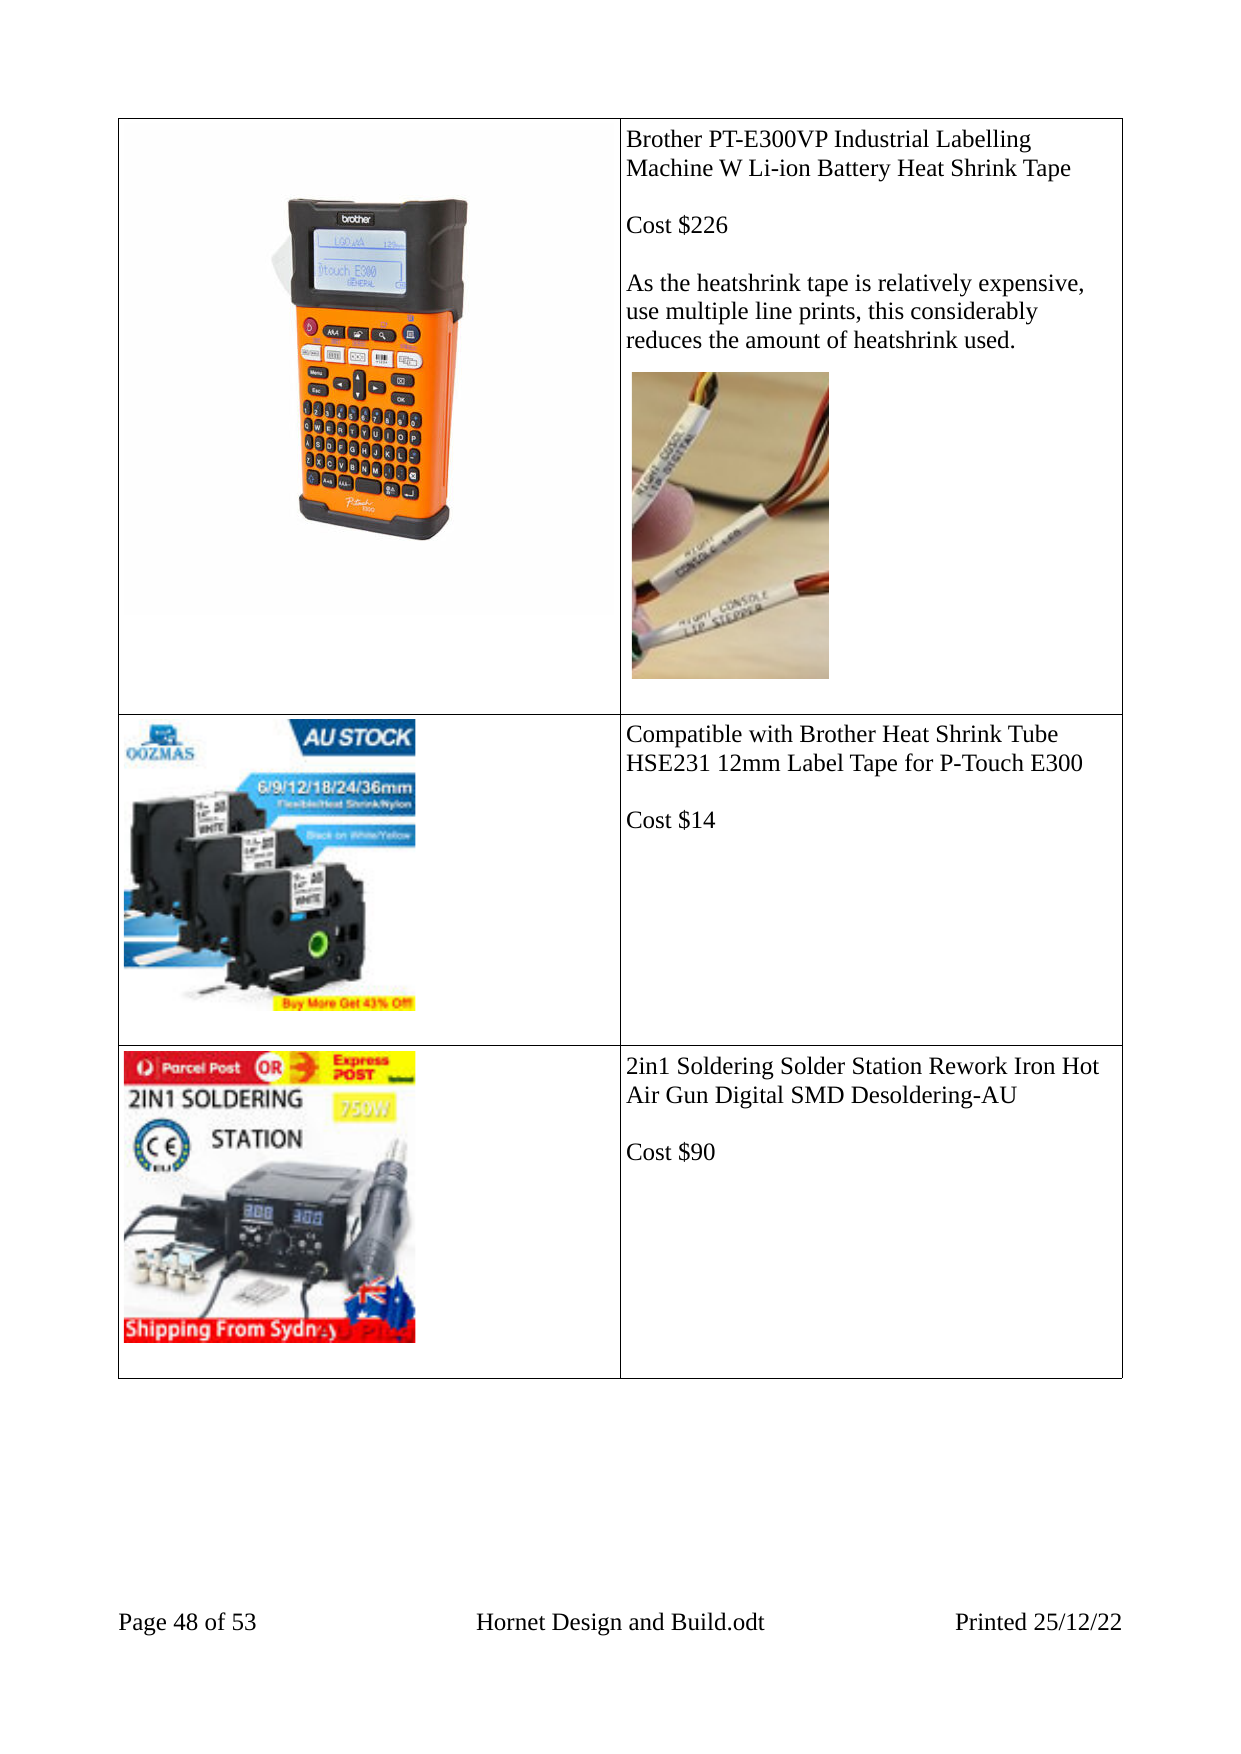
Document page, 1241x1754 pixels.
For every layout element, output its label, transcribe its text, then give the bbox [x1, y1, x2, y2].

picture [123, 719, 416, 1011]
table_cell [119, 1046, 620, 1377]
table_cell Brother PT-E300VP Industrial Labelling Machine W Li-ion Battery Heat Shrink Tape Cost $226 As the heatshrink tape is relatively expensive, use multiple line prints, this considerably reduces the amount of heatshrink used. [621, 119, 1122, 713]
table_cell 2in1 Soldering Solder Station Rework Iron Hot Air Gun Digital SMD Desoldering-AU Cost $90 [621, 1046, 1122, 1377]
picture [123, 1051, 416, 1343]
picture [631, 372, 829, 679]
table_cell Compatible with Brother Heat Shrink Tube HSE231 12mm Label Tape for P-Touch E300 Cost $14 [621, 715, 1122, 1045]
table_cell [119, 119, 620, 713]
table_cell [119, 715, 620, 1045]
picture [123, 123, 615, 615]
